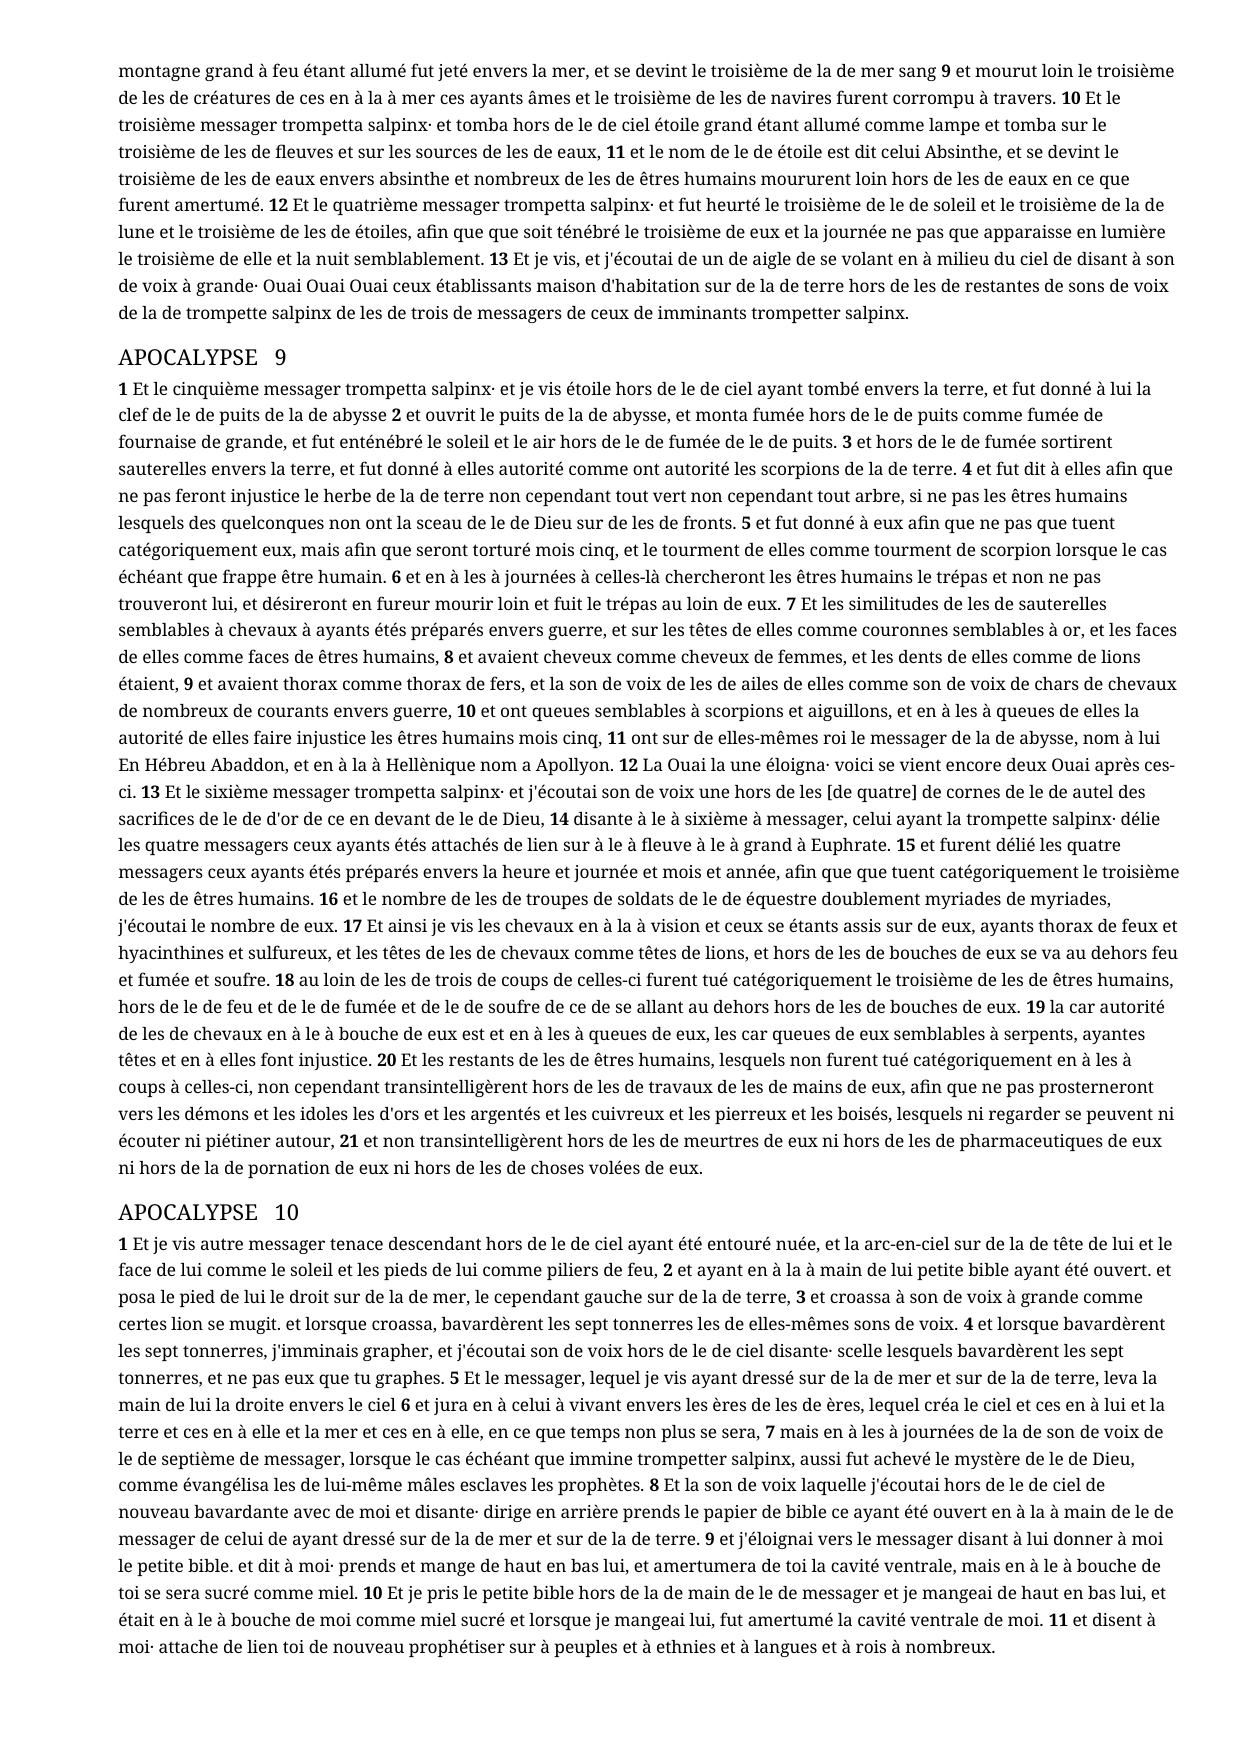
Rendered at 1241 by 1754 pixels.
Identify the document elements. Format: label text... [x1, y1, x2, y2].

text 1 Et je vis autre messager tenace descendant hors de le de ciel ayant été entouré nuée, et la arc-en-ciel sur de la de tête de lui et le face de lui comme le soleil et les pieds de lui comme piliers de feu, 2 et ayant en à la à main de lui petite bible ayant été ouvert. et posa le pied de lui le droit sur de la de mer, le cependant gauche sur de la de terre, 3 et croassa à son de voix à grande comme certes lion se mugit. et lorsque croassa, bavardèrent les sept tonnerres les de elles-mêmes sons de voix. 4 et lorsque bavardèrent les sept tonnerres, j'imminais grapher, et j'écoutai son de voix hors de le de ciel disante· scelle lesquels bavardèrent les sept tonnerres, et ne pas eux que tu graphes. 5 Et le messager, lequel je vis ayant dressé sur de la de mer et sur de la de terre, leva la main de lui la droite envers le ciel 6 et jura en à celui à vivant envers les ères de les de ères, lequel créa le ciel et ces en à lui et la terre et ces en à elle et la mer et ces en à elle, en ce que temps non plus se sera, 7 mais en à les à journées de la de son de voix de le de septième de messager, lorsque le cas échéant que immine trompetter salpinx, aussi fut achevé le mystère de le de Dieu, comme évangélisa les de lui-même mâles esclaves les prophètes. 8 Et la son de voix laquelle j'écoutai hors de le de ciel de nouveau bavardante avec de moi et disante· dirige en arrière prends le papier de bible ce ayant été ouvert en à la à main de le de messager de celui de ayant dressé sur de la de mer et sur de la de terre. 9 et j'éloignai vers le messager disant à lui donner à moi le petite bible. et dit à moi· prends et mange de haut en bas lui, et amertumera de toi la cavité ventrale, mais en à le à bouche de toi se sera sucré comme miel. 10 Et je pris le petite bible hors de la de main de le de messager et je mangeai de haut en bas lui, et était en à le à bouche de moi comme miel sucré et lorsque je mangeai lui, fut amertumé la cavité ventrale de moi. 11 et disent à moi· attache de lien toi de nouveau prophétiser sur à peuples et à ethnies et à langues et à rois à nombreux. [118, 1232, 1181, 1658]
text 1 Et le cinquième messager trompetta salpinx· et je vis étoile hors de le de ciel ayant tombé envers la terre, et fut donné à lui la clef de le de puits de la de abysse 2 et ouvrit le puits de la de abysse, et monta fumée hors de le de puits comme fumée de fournaise de grande, et fut enténébré le soleil et le air hors de le de fumée de le de puits. 3 et hors de le de fumée sortirent sauterelles envers la terre, et fut donné à elles autorité comme ont autorité les scorpions de la de terre. 4 et fut dit à elles afin que ne pas feront injustice le herbe de la de terre non cependant tout vert non cependant tout arbre, si ne pas les êtres humains lesquels des quelconques non ont la sceau de le de Dieu sur de les de fronts. 5 et fut donné à eux afin que ne pas que tuent catégoriquement eux, mais afin que seront torturé mois cinq, et le tourment de elles comme tourment de scorpion lorsque le cas échéant que frappe être humain. 6 et en à les à journées à celles-là chercheront les êtres humains le trépas et non ne pas trouveront lui, et désireront en fureur mourir loin et fuit le trépas au loin de eux. 7 Et les similitudes de les de sauterelles semblables à chevaux à ayants étés préparés envers guerre, et sur les têtes de elles comme couronnes semblables à or, et les faces de elles comme faces de êtres humains, 8 et avaient cheveux comme cheveux de femmes, et les dents de elles comme de lions étaient, 9 et avaient thorax comme thorax de fers, et la son de voix de les de ailes de elles comme son de voix de chars de chevaux de nombreux de courants envers guerre, 10 et ont queues semblables à scorpions et aiguillons, et en à les à queues de elles la autorité de elles faire injustice les êtres humains mois cinq, 11 ont sur de elles-mêmes roi le messager de la de abysse, nom à lui En Hébreu Abaddon, et en à la à Hellènique nom a Apollyon. 12 La Ouai la une éloigna· voici se vient encore deux Ouai après ces-ci. 13 Et le sixième messager trompetta salpinx· et j'écoutai son de voix une hors de les [de quatre] de cornes de le de autel des sacrifices de le de d'or de ce en devant de le de Dieu, 14 disante à le à sixième à messager, celui ayant la trompette salpinx· délie les quatre messagers ceux ayants étés attachés de lien sur à le à fleuve à le à grand à Euphrate. 15 et furent délié les quatre messagers ceux ayants étés préparés envers la heure et journée et mois et année, afin que que tuent catégoriquement le troisième de les de êtres humains. 16 et le nombre de les de troupes de soldats de le de équestre doublement myriades de myriades, j'écoutai le nombre de eux. 17 Et ainsi je vis les chevaux en à la à vision et ceux se étants assis sur de eux, ayants thorax de feux et hyacinthines et sulfureux, et les têtes de les de chevaux comme têtes de lions, et hors de les de bouches de eux se va au dehors feu et fumée et soufre. 18 au loin de les de trois de coups de celles-ci furent tué catégoriquement le troisième de les de êtres humains, hors de le de feu et de le de fumée et de le de soufre de ce de se allant au dehors hors de les de bouches de eux. 19 la car autorité de les de chevaux en à le à bouche de eux est et en à les à queues de eux, les car queues de eux semblables à serpents, ayantes têtes et en à elles font injustice. 20 Et les restants de les de êtres humains, lesquels non furent tué catégoriquement en à les à coups à celles-ci, non cependant transintelligèrent hors de les de travaux de les de mains de eux, afin que ne pas prosterneront vers les démons et les idoles les d'ors et les argentés et les cuivreux et les pierreux et les boisés, lesquels ni regarder se peuvent ni écouter ni piétiner autour, 21 et non transintelligèrent hors de les de meurtres de eux ni hors de les de pharmaceutiques de eux ni hors de la de pornation de eux ni hors de les de choses volées de eux. [118, 377, 1181, 1179]
text APOCALYPSE 9 [118, 342, 1181, 372]
text APOCALYPSE 10 [118, 1197, 1181, 1227]
text montagne grand à feu étant allumé fut jeté envers la mer, et se devint le troisième de la de mer sang 9 et mourut loin le troisième de les de créatures de ces en à la à mer ces ayants âmes et le troisième de les de navires furent corrompu à travers. 10 Et le troisième messager trompetta salpinx· et tomba hors de le de ciel étoile grand étant allumé comme lampe et tomba sur le troisième de les de fleuves et sur les sources de les de eaux, 11 et le nom de le de étoile est dit celui Absinthe, et se devint le troisième de les de eaux envers absinthe et nombreux de les de êtres humains moururent loin hors de les de eaux en ce que furent amertumé. 12 Et le quatrième messager trompetta salpinx· et fut heurté le troisième de le de soleil et le troisième de la de lune et le troisième de les de étoiles, afin que que soit ténébré le troisième de eux et la journée ne pas que apparaisse en lumière le troisième de elle et la nuit semblablement. 13 Et je vis, et j'écoutai de un de aigle de se volant en à milieu du ciel de disant à son de voix à grande· Ouai Ouai Ouai ceux établissants maison d'habitation sur de la de terre hors de les de restantes de sons de voix de la de trompette salpinx de les de trois de messagers de ceux de imminants trompetter salpinx. [118, 59, 1181, 324]
